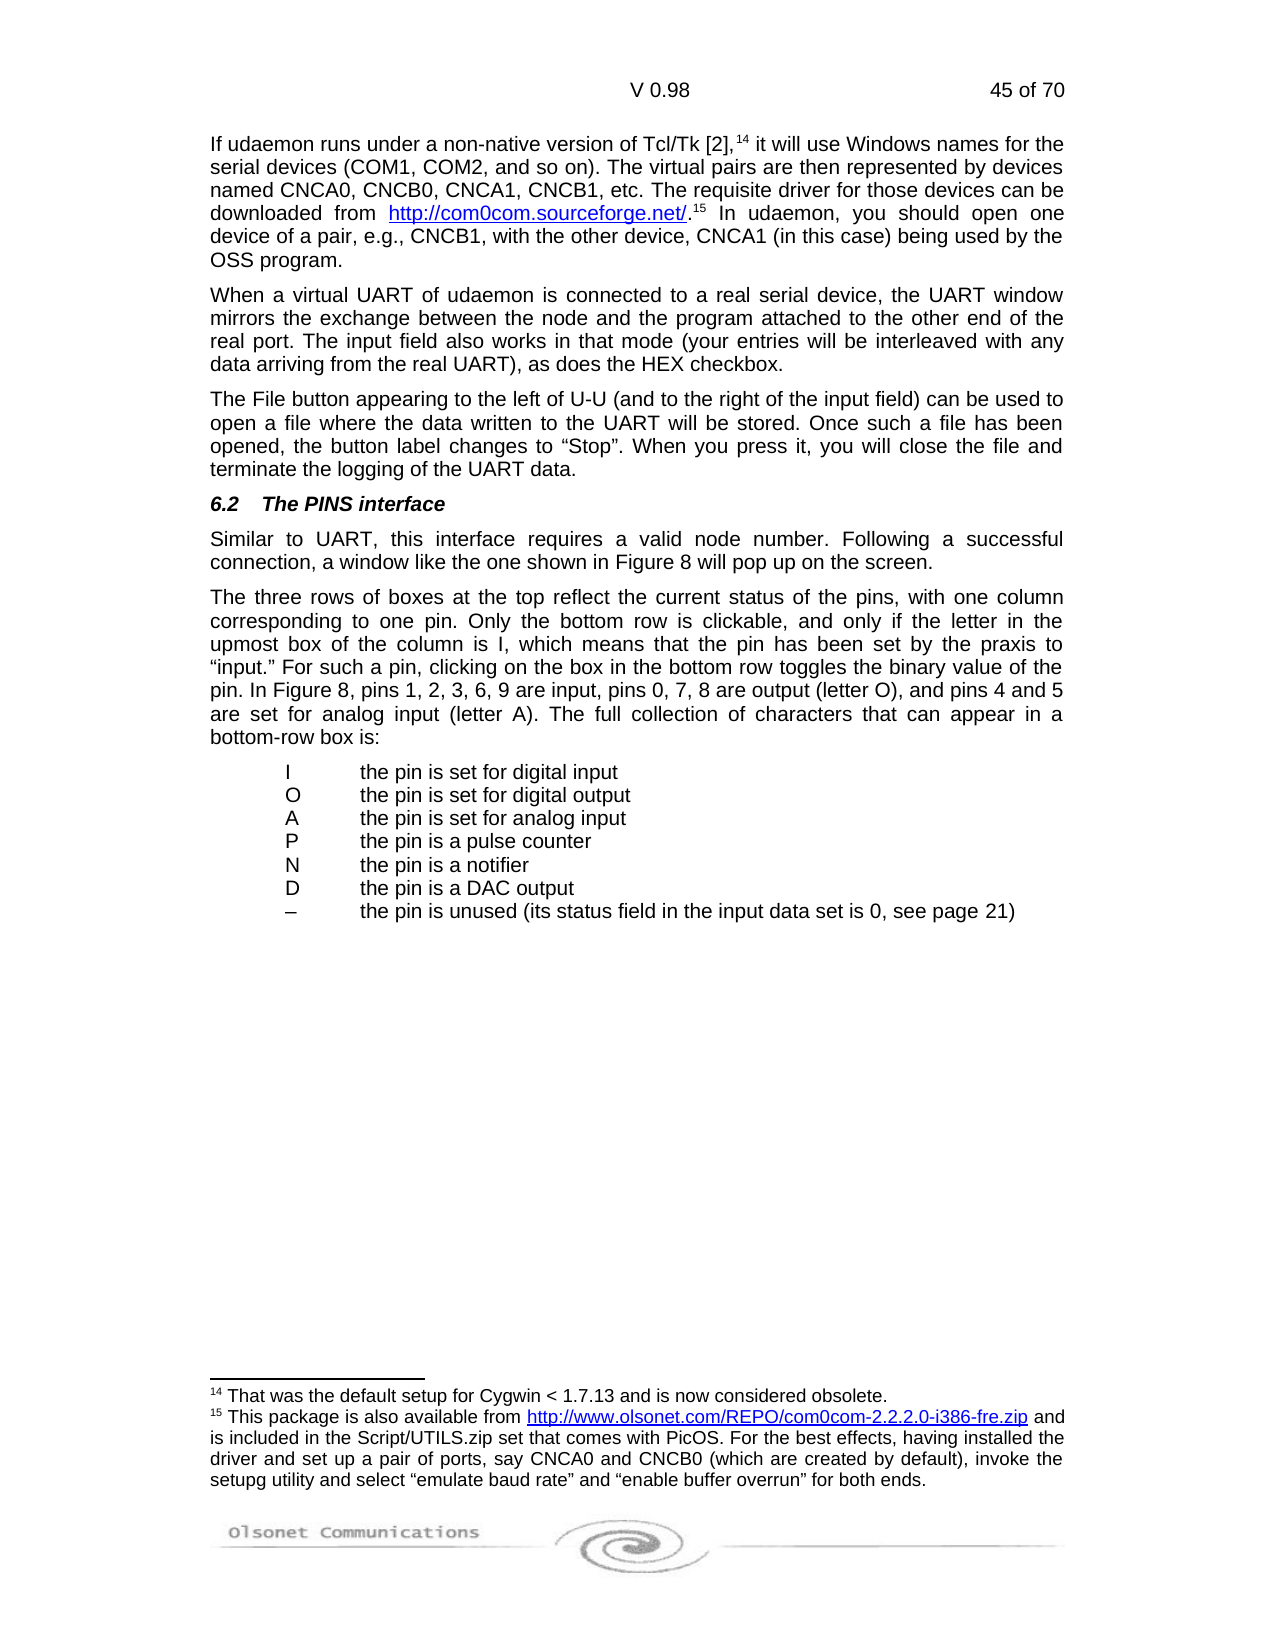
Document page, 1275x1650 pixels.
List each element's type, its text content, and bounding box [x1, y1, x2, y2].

text The three rows of boxes at the top reflect the current status of the pins, with one column corresponding to one pin. Only the bottom row is clickable, and only if the letter in the upmost box of the column is I, which means that the pin has been set by the praxis to “input.” For such a pin, clicking on the box in the bottom row toggles the binary value of the pin. In Figure 8, pins 1, 2, 3, 6, 9 are input, pins 0, 7, 8 are output (letter O), and pins 4 and 5 are set for analog input (letter A). The full collection of characters that can appear in a bottom-row box is: [210, 586, 1065, 748]
text The File button appearing to the left of U-U (and to the right of the input field) can be used to open a file where the data written to the UART will be stored. Once such a file has been opened, the button label changes to “Stop”. When you press it, you will close the file and terminate the logging of the UART data. [210, 388, 1065, 481]
text If udaemon runs under a non-native version of Tcl/Tk [2], it will use Windows names for the serial devices (COM1, COM2, and so on). The virtual pairs are then represented by devices named CNCA0, CNCB0, CNCA1, CNCB1, etc. The requisite driver for those devices can be downloaded from http://com0com.sourceforge.net/. In udaemon, you should open one device of a pair, e.g., CNCB1, with the other device, CNCA1 (in this case) being used by the OSS program. [210, 132, 1065, 272]
text D the pin is a DAC output [285, 876, 1065, 900]
text N the pin is a notifier [285, 853, 1065, 876]
text I the pin is set for digital input [285, 760, 1065, 783]
picture [210, 1504, 1065, 1596]
text O the pin is set for digital output [285, 783, 1065, 807]
text – the pin is unused (its status field in the input data set is 0, see page 21) [285, 900, 1065, 923]
text Similar to UART, this interface requires a valid node number. Following a successful connection, a window like the one shown in Figure 8 will pop up on the screen. [210, 528, 1065, 574]
text That was the default setup for Cygwin < 1.7.13 and is now considered obsolete. [210, 1385, 1065, 1406]
text P the pin is a pulse counter [285, 830, 1065, 853]
subtitle The PINS interface [210, 493, 1065, 516]
text When a virtual UART of udaemon is connected to a real serial device, the UART window mirrors the exchange between the node and the program attached to the other end of the real port. The input field also works in that mode (your entries will be interleaved with any data arriving from the real UART), as does the HEX checkbox. [210, 283, 1065, 376]
text A the pin is set for analog input [285, 807, 1065, 830]
text This package is also available from http://www.olsonet.com/REPO/com0com-2.2.2.0-i386-fre.zip and is included in the Script/UTILS.zip set that comes with PicOS. For the best effects, having installed the driver and set up a pair of ports, say CNCA0 and CNCB0 (which are created by default), invoke the setupg utility and select “emulate baud rate” and “enable buffer overrun” for both ends. [210, 1406, 1065, 1490]
